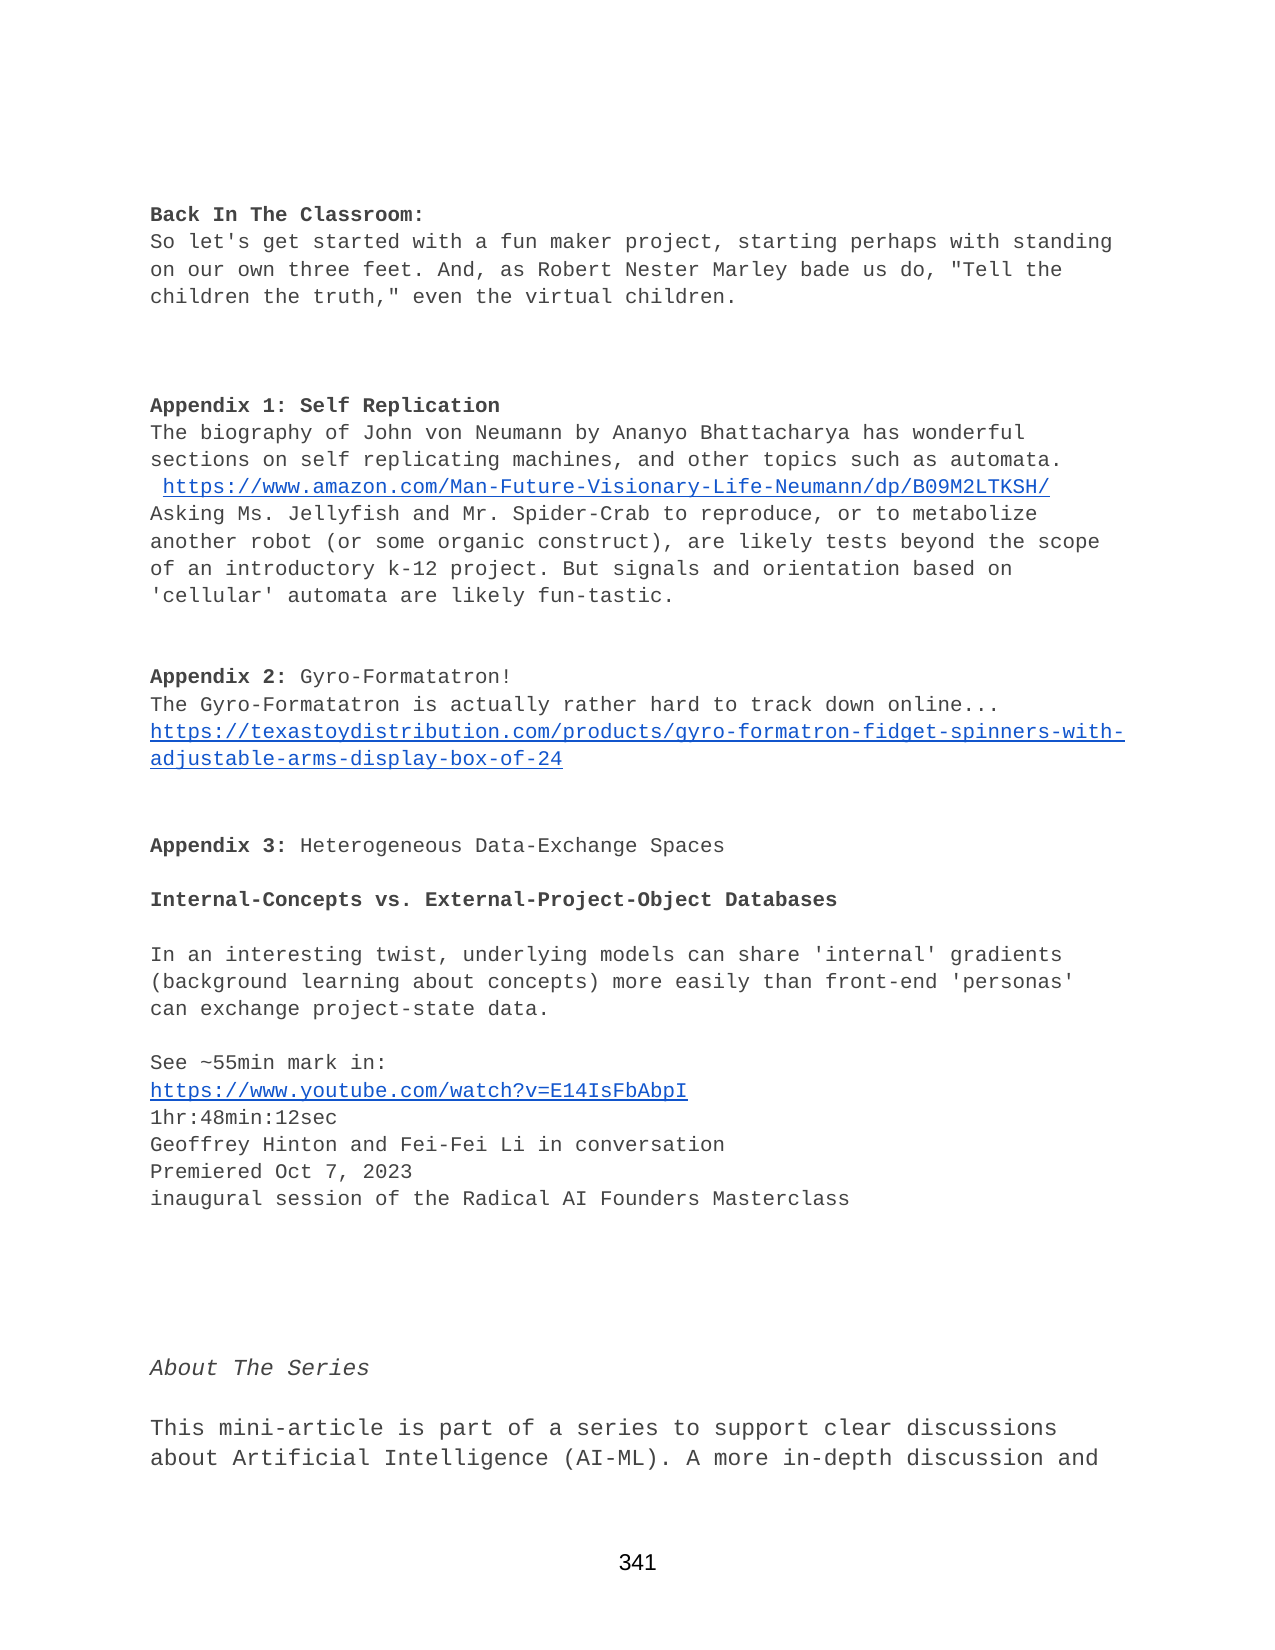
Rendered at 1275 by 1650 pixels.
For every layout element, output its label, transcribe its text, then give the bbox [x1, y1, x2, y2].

text https://www.youtube.com/watch?v=E14IsFbAbpI [150, 1079, 1125, 1103]
text https://www.amazon.com/Man-Future-Visionary-Life-Neumann/dp/B09M2LTKSH/ [150, 476, 1125, 500]
text See ~55min mark in: [150, 1052, 1125, 1076]
text adjustable-arms-display-box-of-24 [150, 742, 1125, 772]
text Appendix 2: Gyro-Formatatron! [150, 667, 1125, 690]
text The Gyro-Formatatron is actually rather hard to track down online... [150, 694, 1125, 717]
text Premiered Oct 7, 2023 [150, 1161, 1125, 1185]
text Internal-Concepts vs. External-Project-Object Databases [150, 889, 1125, 913]
text The biography of John von Neumann by Ananyo Bhattacharya has wonderful sections on self replicating machines, and other topics such as automata. [150, 422, 1125, 473]
text This mini-article is part of a series to support clear discussions about Artificial Intelligence (AI-ML). A more in-depth discussion and [150, 1416, 1125, 1472]
text Appendix 3: Heterogeneous Data-Exchange Spaces [150, 835, 1125, 858]
text In an interesting twist, underlying models can share 'internal' gradients (background learning about concepts) more easily than front-end 'personas' [150, 944, 1125, 994]
text can exchange project-state data. [150, 998, 1125, 1022]
text Asking Ms. Jellyfish and Mr. Spider-Crab to reproduce, or to metabolize another robot (or some organic construct), are likely tests beyond the scope of an introductory k-12 project. But signals and orientation based on 'cellular' automata are likely fun-tastic. [150, 503, 1125, 609]
text inaugural session of the Radical AI Founders Masterclass [150, 1188, 1125, 1212]
text https://texastoydistribution.com/products/gyro-formatron-fidget-spinners-with- [150, 721, 1125, 740]
text 1hr:48min:12sec [150, 1107, 1125, 1130]
text Geoffrey Hinton and Fei-Fei Li in conversation [150, 1134, 1125, 1158]
text About The Series [150, 1357, 1125, 1383]
text Back In The Classroom: [150, 204, 1125, 228]
text So let's get started with a fun maker project, starting perhaps with standing on our own three feet. And, as Robert Nester Marley bade us do, "Tell the children the truth," even the virtual children. [150, 232, 1125, 309]
text Appendix 1: Self Replication [150, 395, 1125, 418]
